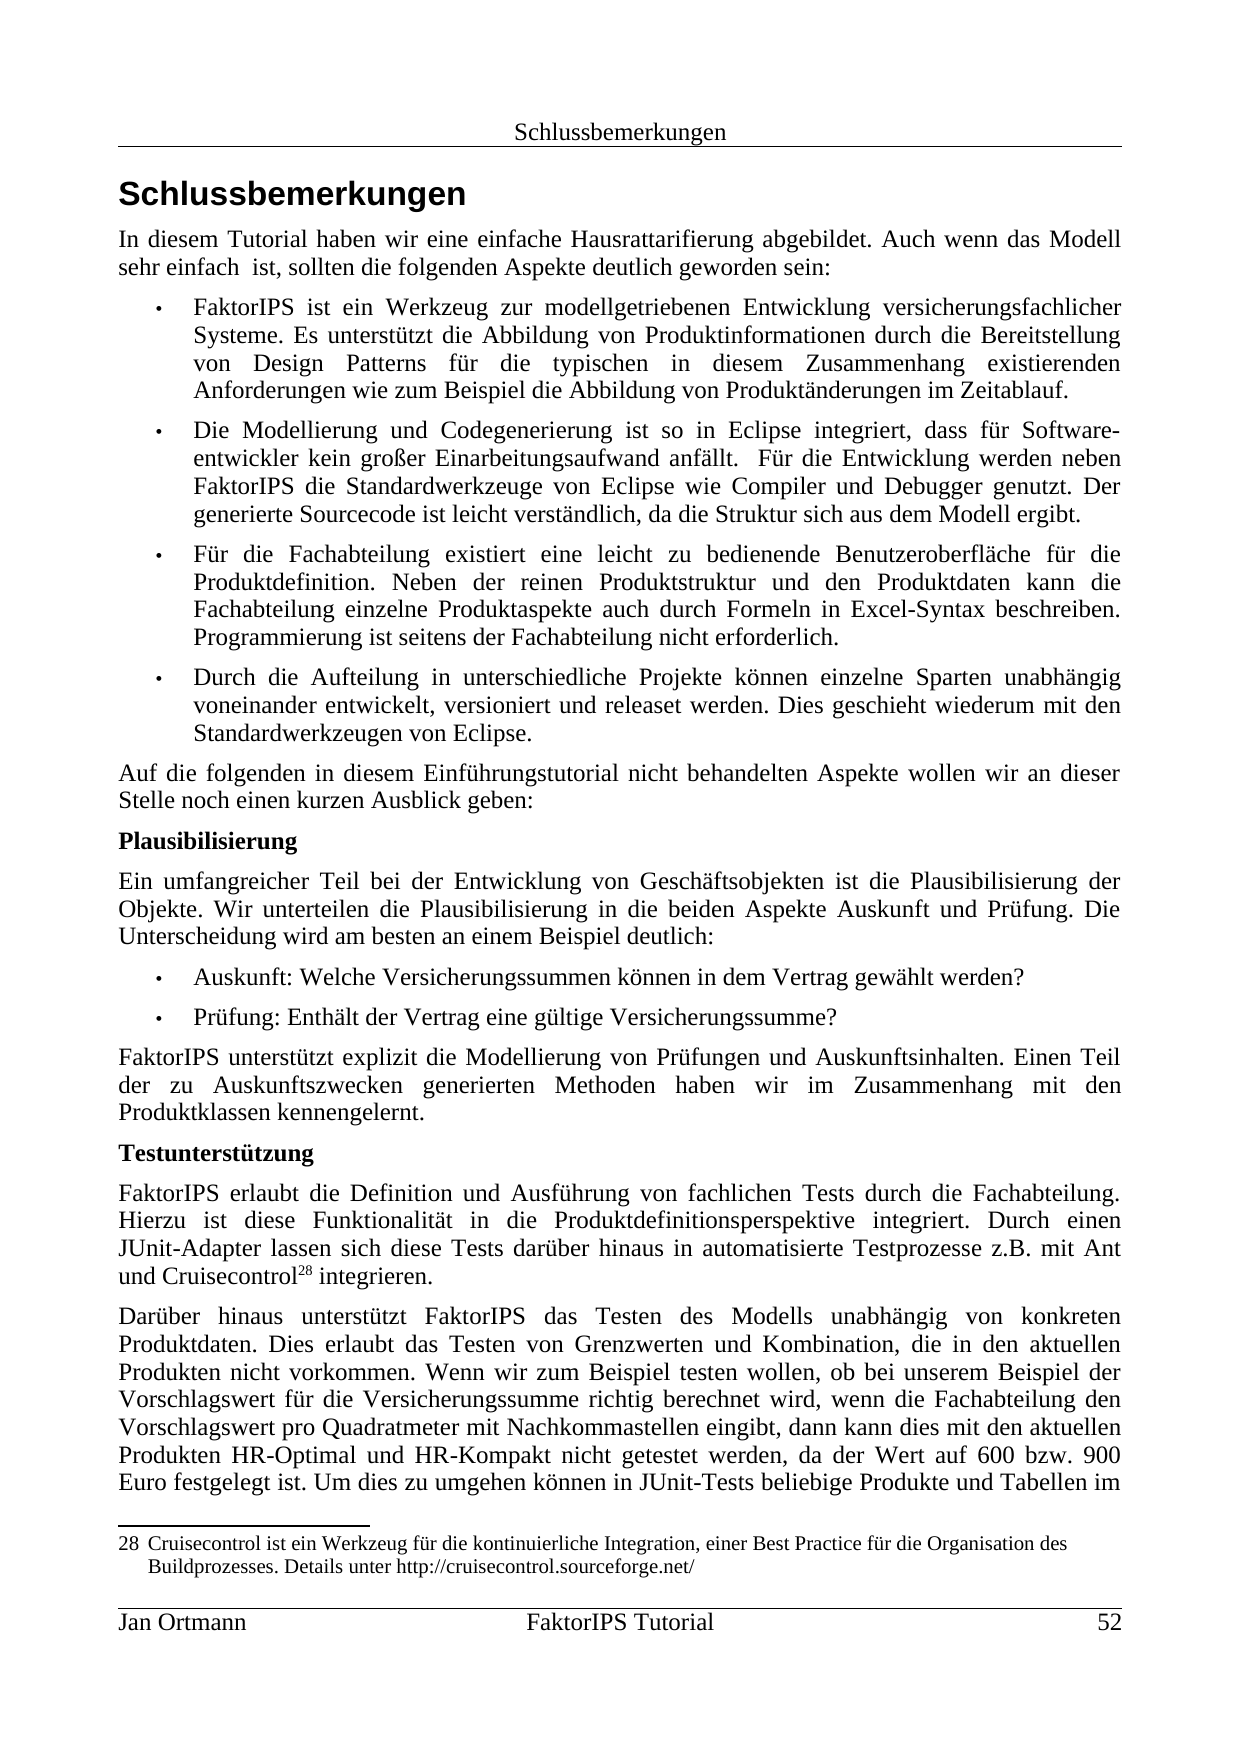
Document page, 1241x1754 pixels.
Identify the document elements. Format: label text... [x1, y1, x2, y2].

list FaktorIPS ist ein Werkzeug zur modellgetriebenen Entwicklung versicherungsfachlicher Systeme. Es unterstützt die Abbildung von Produktinformationen durch die Bereitstellung von Design Patterns für die typischen in diesem Zusammenhang existierenden Anforderungen wie zum Beispiel die Abbildung von Produktänderungen im Zeitablauf. [156, 293, 1122, 404]
text Auf die folgenden in diesem Einführungstutorial nicht behandelten Aspekte wollen wir an dieser Stelle noch einen kurzen Ausblick geben: [118, 759, 1122, 814]
text In diesem Tutorial haben wir eine einfache Hausrattarifierung abgebildet. Auch wenn das Modell sehr einfach ist, sollten die folgenden Aspekte deutlich geworden sein: [118, 225, 1122, 281]
list Prüfung: Enthält der Vertrag eine gültige Versicherungssumme? [156, 1003, 1122, 1031]
list Durch die Aufteilung in unterschiedliche Projekte können einzelne Sparten unabhängig voneinander entwickelt, versioniert und releaset werden. Dies geschieht wiederum mit den Standardwerkzeugen von Eclipse. [156, 663, 1122, 746]
text Ein umfangreicher Teil bei der Entwicklung von Geschäftsobjekten ist die Plausibilisierung der Objekte. Wir unterteilen die Plausibilisierung in die beiden Aspekte Auskunft und Prüfung. Die Unterscheidung wird am besten an einem Beispiel deutlich: [118, 867, 1122, 950]
list Für die Fachabteilung existiert eine leicht zu bedienende Benutzeroberfläche für die Produktdefinition. Neben der reinen Produktstruktur und den Produktdaten kann die Fachabteilung einzelne Produktaspekte auch durch Formeln in Excel-Syntax beschreiben. Programmierung ist seitens der Fachabteilung nicht erforderlich. [156, 540, 1122, 651]
text FaktorIPS unterstützt explizit die Modellierung von Prüfungen und Auskunftsinhalten. Einen Teil der zu Auskunftszwecken generierten Methoden haben wir im Zusammenhang mit den Produktklassen kennengelernt. [118, 1043, 1122, 1126]
text Testunterstützung [118, 1139, 1122, 1166]
text Plausibilisierung [118, 827, 1122, 854]
text FaktorIPS erlaubt die Definition und Ausführung von fachlichen Tests durch die Fachabteilung. Hierzu ist diese Funktionalität in die Produktdefinitionsperspektive integriert. Durch einen JUnit‑Adapter lassen sich diese Tests darüber hinaus in automatisierte Testprozesse z.B. mit Ant und Cruisecontrol integrieren. [118, 1179, 1122, 1290]
list Die Modellierung und Codegenerierung ist so in Eclipse integriert, dass für Software-entwickler kein großer Einarbeitungsaufwand anfällt. Für die Entwicklung werden neben FaktorIPS die Standardwerkzeuge von Eclipse wie Compiler und Debugger genutzt. Der generierte Sourcecode ist leicht verständlich, da die Struktur sich aus dem Modell ergibt. [156, 417, 1122, 527]
text Darüber hinaus unterstützt FaktorIPS das Testen des Modells unabhängig von konkreten Produktdaten. Dies erlaubt das Testen von Grenzwerten und Kombination, die in den aktuellen Produkten nicht vorkommen. Wenn wir zum Beispiel testen wollen, ob bei unserem Beispiel der Vorschlagswert für die Versicherungssumme richtig berechnet wird, wenn die Fachabteilung den Vorschlagswert pro Quadratmeter mit Nachkommastellen eingibt, dann kann dies mit den aktuellen Produkten HR‑Optimal und HR‑Kompakt nicht getestet werden, da der Wert auf 600 bzw. 900 Euro festgelegt ist. Um dies zu umgehen können in JUnit-Tests beliebige Produkte und Tabellen im [118, 1302, 1122, 1496]
list Auskunft: Welche Versicherungssummen können in dem Vertrag gewählt werden? [156, 963, 1122, 990]
text Cruisecontrol ist ein Werkzeug für die kontinuierliche Integration, einer Best Practice für die Organisation des Buildprozesses. Details unter http://cruisecontrol.sourceforge.net/ [118, 1532, 1122, 1578]
subtitle Schlussbemerkungen [118, 175, 1122, 213]
